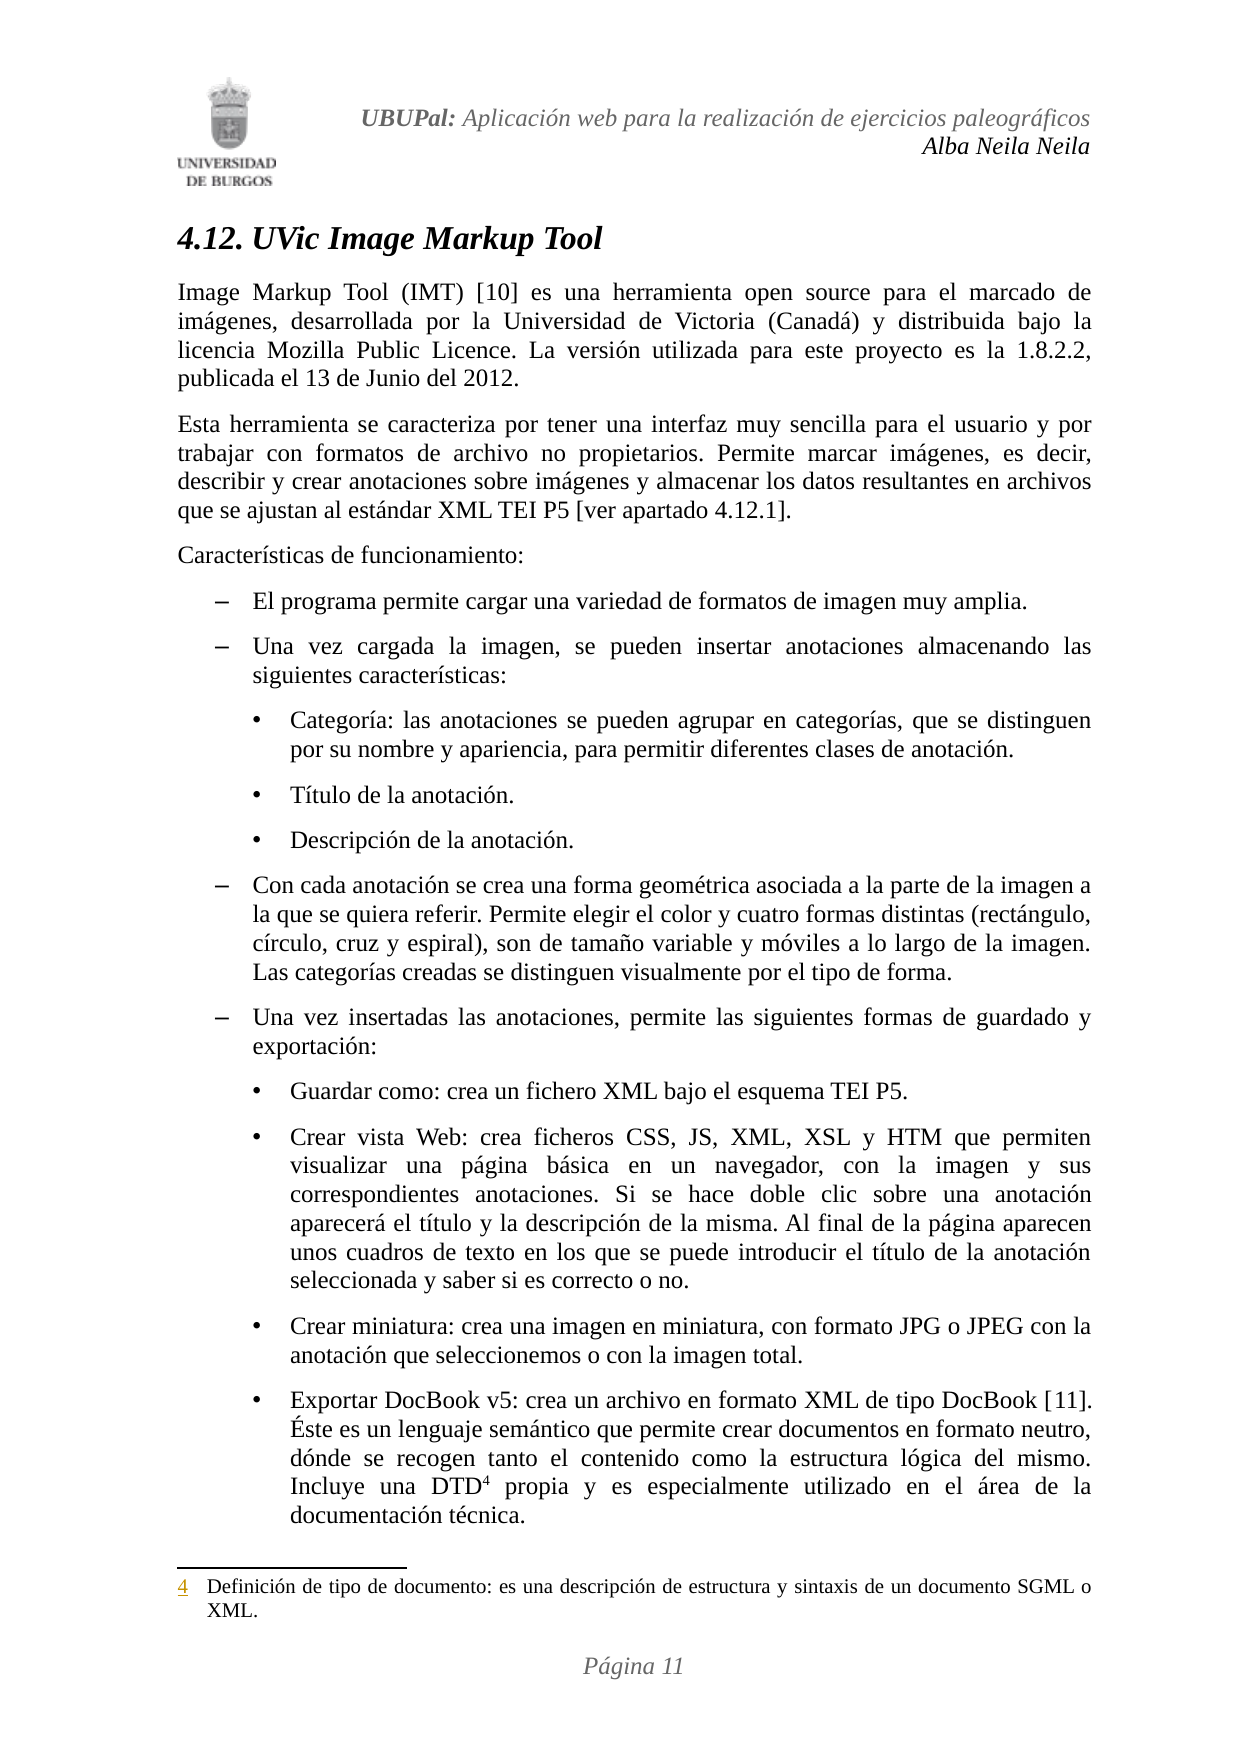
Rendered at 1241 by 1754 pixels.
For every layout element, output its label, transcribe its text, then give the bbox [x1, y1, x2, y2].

text Image Markup Tool (IMT) [10] es una herramienta open source para el marcado de imágenes, desarrollada por la Universidad de Victoria (Canadá) y distribuida bajo la licencia Mozilla Public Licence. La versión utilizada para este proyecto es la 1.8.2.2, publicada el 13 de Junio del 2012. [177, 277, 1092, 392]
list Guardar como: crea un fichero XML bajo el esquema TEI P5. [252, 1076, 1092, 1105]
list Crear vista Web: crea ficheros CSS, JS, XML, XSL y HTM que permiten visualizar una página básica en un navegador, con la imagen y sus correspondientes anotaciones. Si se hace doble clic sobre una anotación aparecerá el título y la descripción de la misma. Al final de la página aparecen unos cuadros de texto en los que se puede introducir el título de la anotación seleccionada y saber si es correcto o no. [252, 1122, 1092, 1294]
list El programa permite cargar una variedad de formatos de imagen muy amplia. [215, 586, 1092, 615]
text Esta herramienta se caracteriza por tener una interfaz muy sencilla para el usuario y por trabajar con formatos de archivo no propietarios. Permite marcar imágenes, es decir, describir y crear anotaciones sobre imágenes y almacenar los datos resultantes en archivos que se ajustan al estándar XML TEI P5 [ver apartado 4.12.1.]. [177, 409, 1092, 524]
list Definición de tipo de documento: es una descripción de estructura y sintaxis de un documento SGML o XML. [177, 1574, 1092, 1622]
list Categoría: las anotaciones se pueden agrupar en categorías, que se distinguen por su nombre y apariencia, para permitir diferentes clases de anotación. [252, 706, 1092, 763]
list Título de la anotación. [252, 780, 1092, 808]
list Crear miniatura: crea una imagen en miniatura, con formato JPG o JPEG con la anotación que seleccionemos o con la imagen total. [252, 1311, 1092, 1368]
list Una vez cargada la imagen, se pueden insertar anotaciones almacenando las siguientes características: [215, 631, 1092, 689]
list Exportar DocBook v5: crea un archivo en formato XML de tipo DocBook [11]. Éste es un lenguaje semántico que permite crear documentos en formato neutro, dónde se recogen tanto el contenido como la estructura lógica del mismo. Incluye una DTD propia y es especialmente utilizado en el área de la documentación técnica. [252, 1385, 1092, 1529]
list Una vez insertadas las anotaciones, permite las siguientes formas de guardado y exportación: [215, 1002, 1092, 1060]
text Características de funcionamiento: [177, 541, 1092, 569]
picture [177, 77, 276, 186]
list Con cada anotación se crea una forma geométrica asociada a la parte de la imagen a la que se quiera referir. Permite elegir el color y cuatro formas distintas (rectángulo, círculo, cruz y espiral), son de tamaño variable y móviles a lo largo de la imagen. Las categorías creadas se distinguen visualmente por el tipo de forma. [215, 871, 1092, 986]
list Descripción de la anotación. [252, 825, 1092, 854]
subtitle UVic Image Markup Tool [177, 218, 1092, 257]
